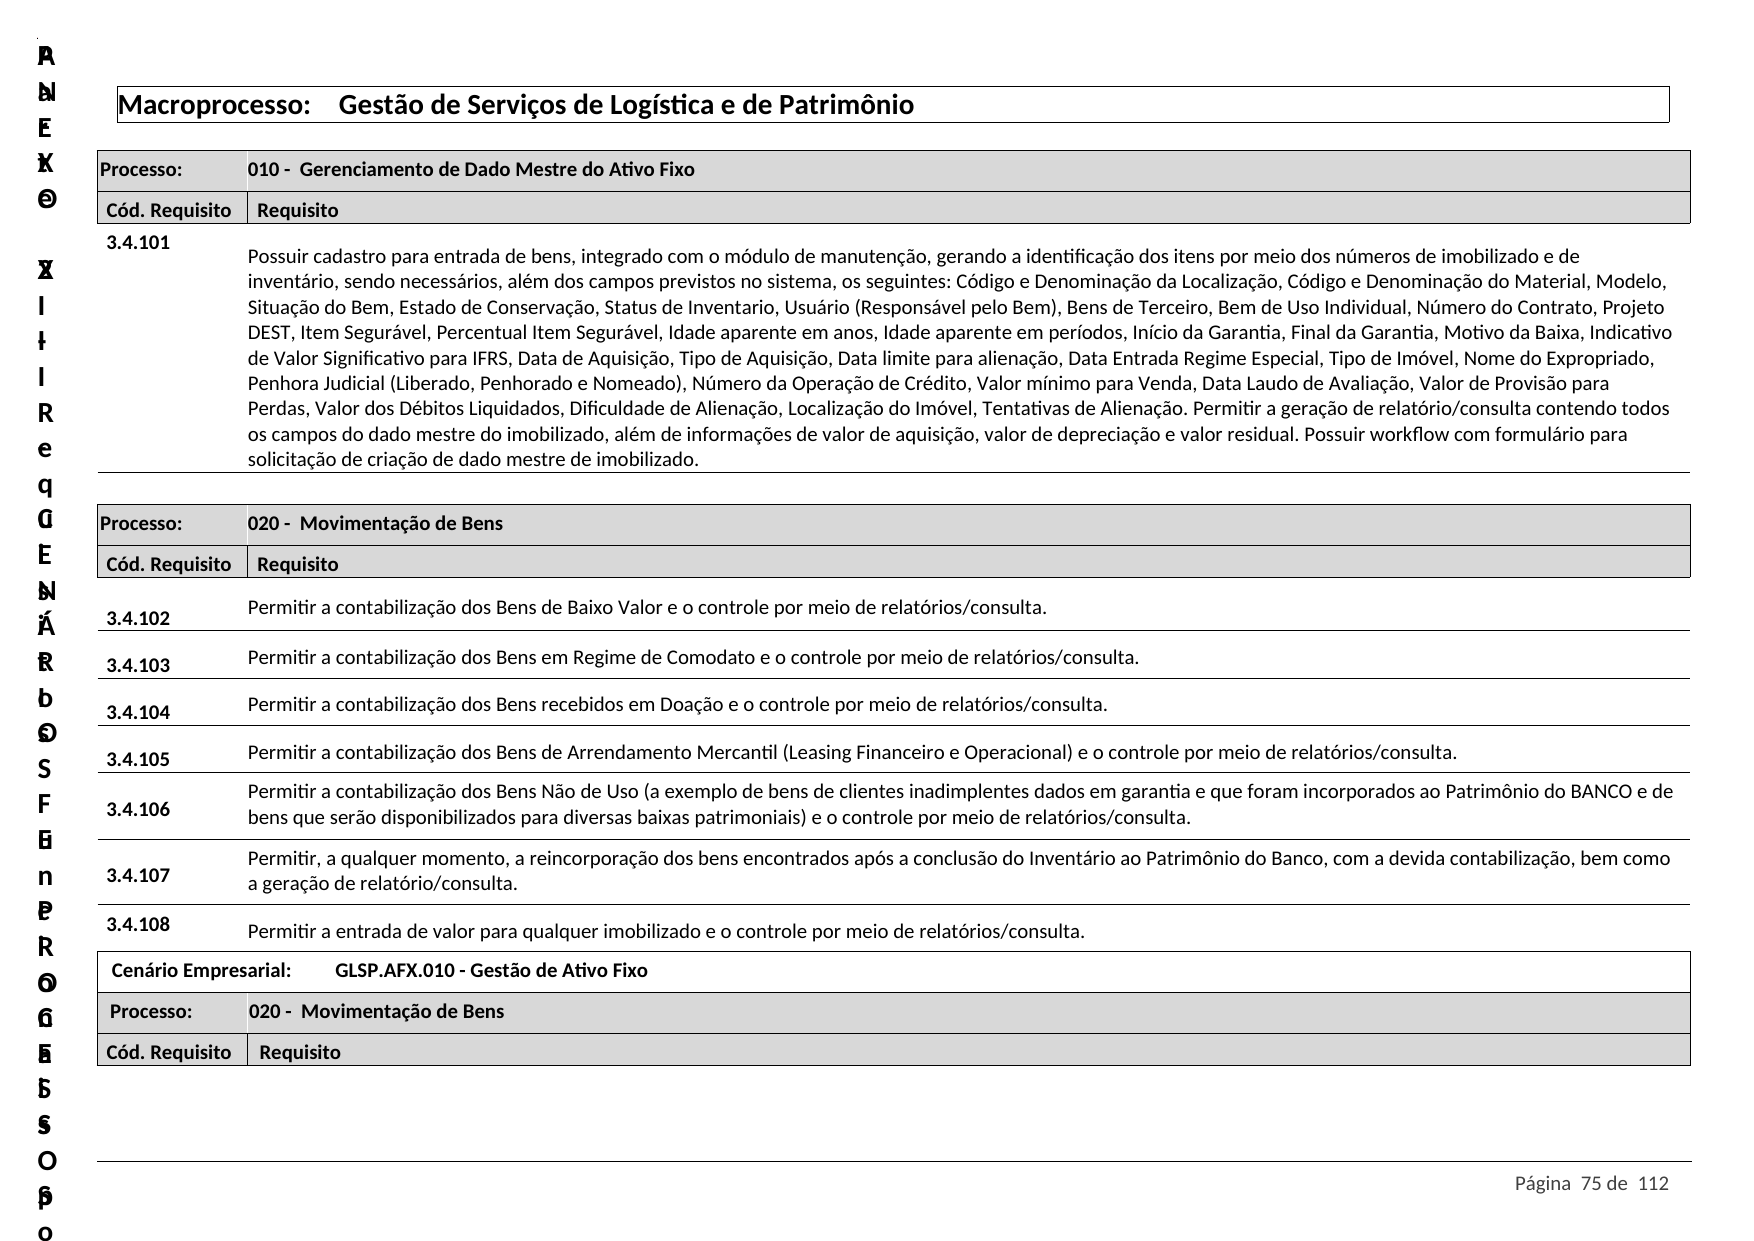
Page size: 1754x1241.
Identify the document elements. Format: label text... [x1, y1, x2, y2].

table_cell Permitir a contabilização dos Bens de Arrendamento Mercantil (Leasing Financeiro e Operacional) e o controle por meio de relatórios/consulta. [248, 726, 1690, 772]
table_cell Possuir cadastro para entrada de bens, integrado com o módulo de manutenção, gerando a identificação dos itens por meio dos números de imobilizado e de inventário, sendo necessários, além dos campos previstos no sistema, os seguintes: Código e Denominação da Localização, Código e Denominação do Material, Modelo, Situação do Bem, Estado de Conservação, Status de Inventario, Usuário (Responsável pelo Bem), Bens de Terceiro, Bem de Uso Individual, Número do Contrato, Projeto DEST, Item Segurável, Percentual Item Segurável, Idade aparente em anos, Idade aparente em períodos, Início da Garantia, Final da Garantia, Motivo da Baixa, Indicativo de Valor Significativo para IFRS, Data de Aquisição, Tipo de Aquisição, Data limite para alienação, Data Entrada Regime Especial, Tipo de Imóvel, Nome do Expropriado, Penhora Judicial (Liberado, Penhorado e Nomeado), Número da Operação de Crédito, Valor mínimo para Venda, Data Laudo de Avaliação, Valor de Provisão para Perdas, Valor dos Débitos Liquidados, Dificuldade de Alienação, Localização do Imóvel, Tentativas de Alienação. Permitir a geração de relatório/consulta contendo todos os campos do dado mestre do imobilizado, além de informações de valor de aquisição, valor de depreciação e valor residual. Possuir workflow com formulário para solicitação de criação de dado mestre de imobilizado. [248, 224, 1690, 472]
table_cell Cód. Requisito [98, 546, 247, 577]
table_cell 3.4.102 [97, 578, 247, 630]
table_cell 3.4.108 [97, 905, 247, 951]
table_cell 3.4.106 [97, 773, 247, 838]
table_cell 3.4.107 [97, 840, 247, 904]
table_cell [248, 473, 1690, 504]
table_cell Cenário Empresarial: [98, 952, 335, 992]
table_cell Permitir a contabilização dos Bens em Regime de Comodato e o controle por meio de relatórios/consulta. [248, 631, 1690, 677]
table_cell 3.4.101 [97, 224, 247, 472]
table_cell Cód. Requisito [98, 1034, 247, 1065]
table_cell Processo: [98, 993, 247, 1033]
table_cell [97, 473, 247, 504]
table_cell Permitir a entrada de valor para qualquer imobilizado e o controle por meio de relatórios/consulta. [248, 905, 1690, 951]
table_cell 020 - Movimentação de Bens [248, 993, 1690, 1033]
table_cell 3.4.104 [97, 679, 247, 724]
table_cell 010 - Gerenciamento de Dado Mestre do Ativo Fixo [248, 151, 1690, 191]
table_cell Requisito [248, 1034, 1690, 1065]
table_cell Requisito [248, 546, 1690, 577]
table_cell Processo: [98, 151, 247, 191]
table_cell Permitir, a qualquer momento, a reincorporação dos bens encontrados após a conclusão do Inventário ao Patrimônio do Banco, com a devida contabilização, bem como a geração de relatório/consulta. [248, 840, 1690, 904]
table_cell 3.4.105 [97, 726, 247, 772]
table_cell 020 - Movimentação de Bens [248, 505, 1690, 545]
table_cell Processo: [98, 505, 247, 545]
table_cell Permitir a contabilização dos Bens de Baixo Valor e o controle por meio de relatórios/consulta. [248, 578, 1690, 630]
table_cell 3.4.103 [97, 631, 247, 677]
table_cell Cód. Requisito [98, 192, 247, 223]
table_cell Permitir a contabilização dos Bens Não de Uso (a exemplo de bens de clientes inadimplentes dados em garantia e que foram incorporados ao Patrimônio do BANCO e de bens que serão disponibilizados para diversas baixas patrimoniais) e o controle por meio de relatórios/consulta. [248, 773, 1690, 838]
table_cell Requisito [248, 192, 1690, 223]
table_cell Permitir a contabilização dos Bens recebidos em Doação e o controle por meio de relatórios/consulta. [248, 679, 1690, 724]
table_cell GLSP.AFX.010 - Gestão de Ativo Fixo [335, 952, 1690, 992]
